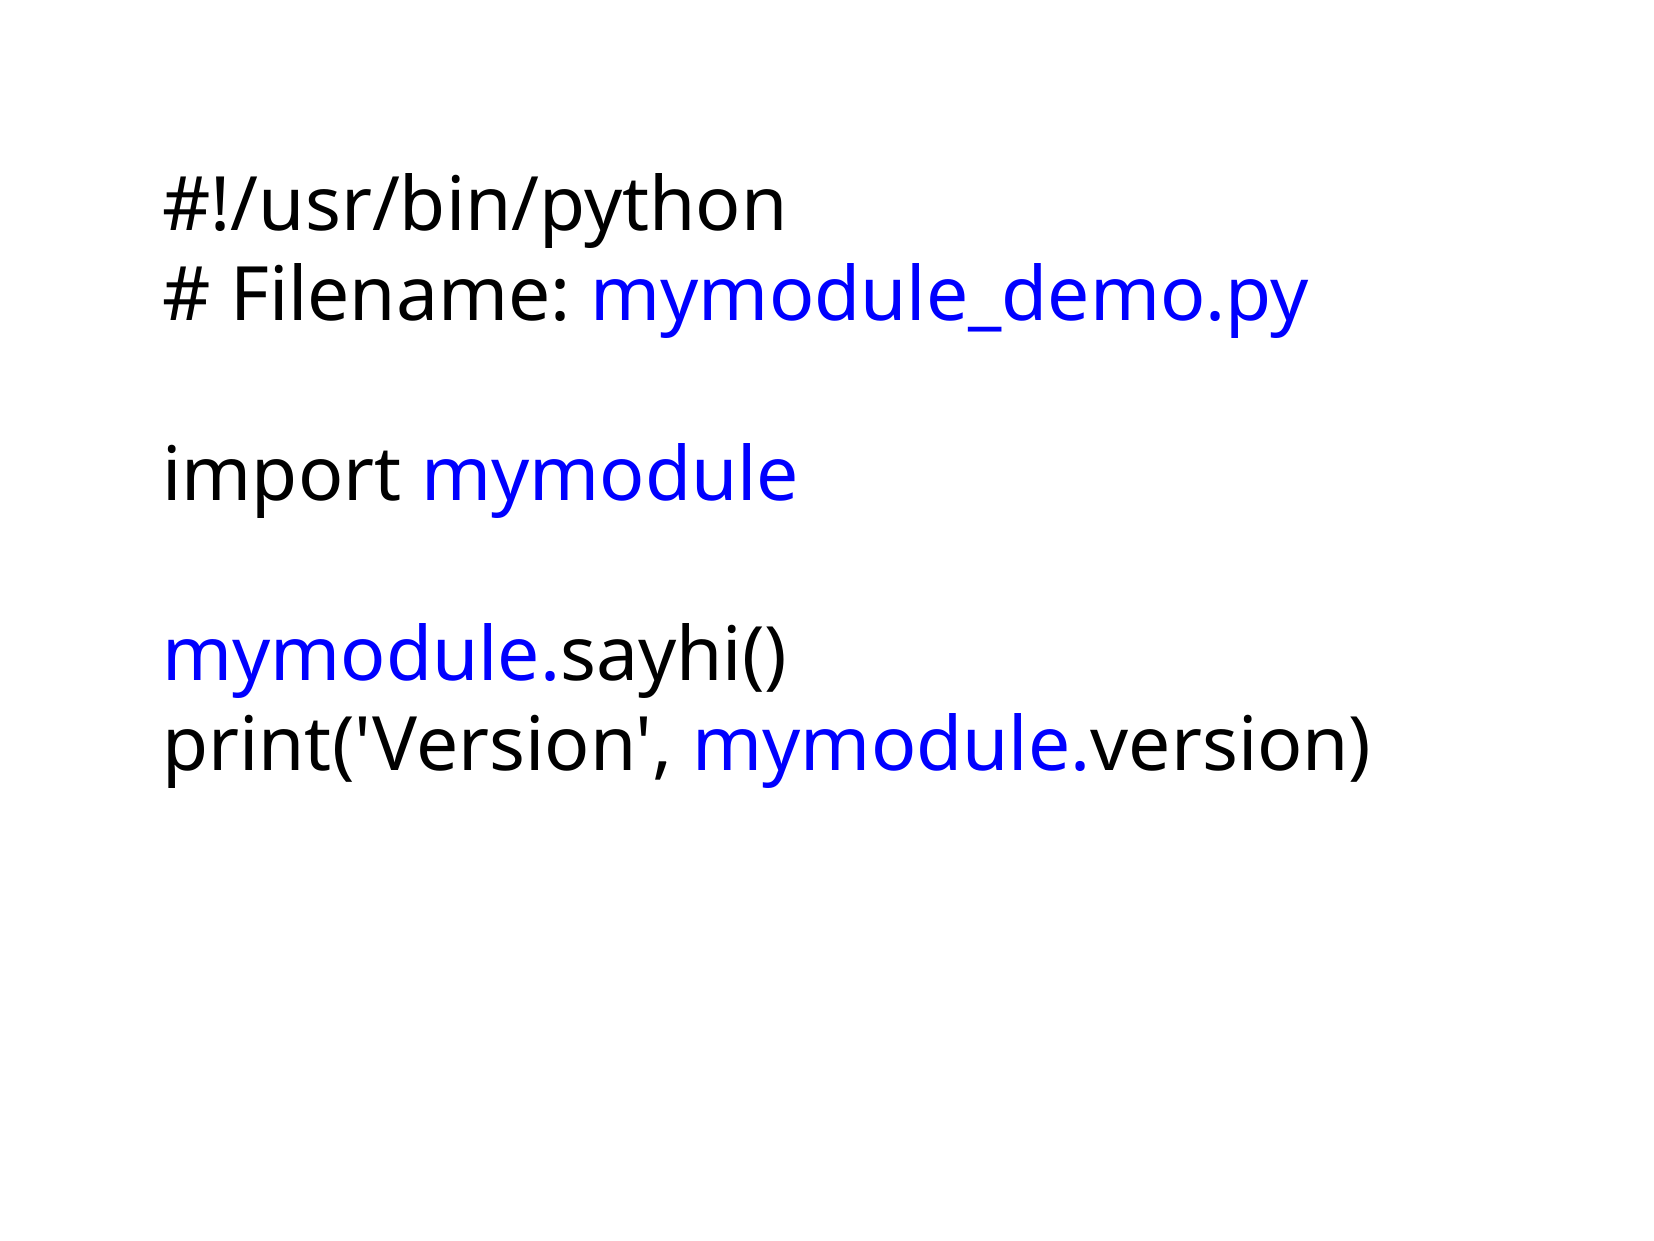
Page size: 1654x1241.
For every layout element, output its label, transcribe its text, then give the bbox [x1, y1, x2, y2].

text_box #!/usr/bin/python # Filename: mymodule_demo.py import mymodule mymodule.sayhi() print('Version', mymodule.version) [147, 147, 1506, 926]
